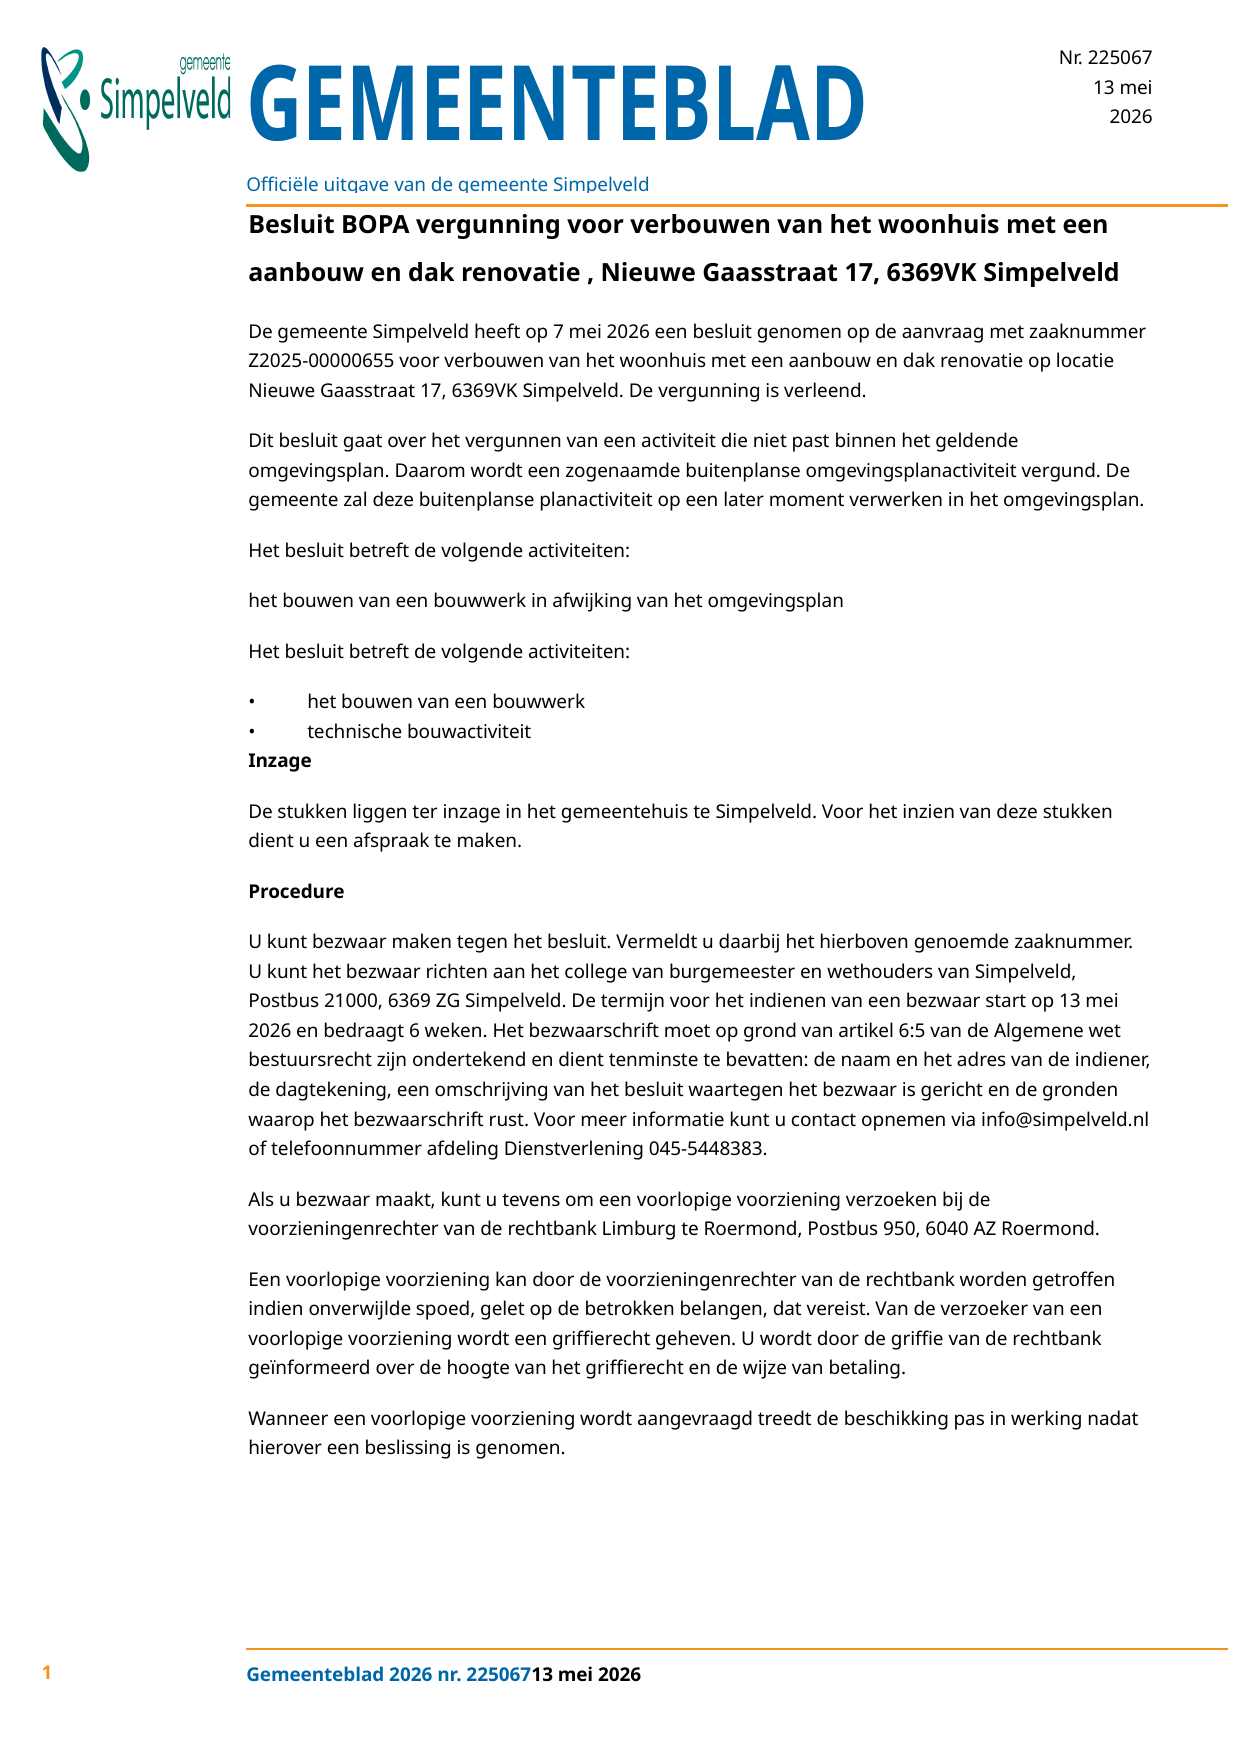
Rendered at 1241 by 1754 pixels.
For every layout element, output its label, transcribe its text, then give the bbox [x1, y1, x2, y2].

text Procedure [248, 878, 1152, 904]
list het bouwen van een bouwwerk [248, 688, 1152, 714]
list technische bouwactiviteit [248, 718, 1152, 744]
text Wanneer een voorlopige voorziening wordt aangevraagd treedt de beschikking pas in werking nadat hierover een beslissing is genomen. [248, 1405, 1152, 1460]
text Inzage [248, 747, 1152, 773]
text Als u bezwaar maakt, kunt u tevens om een voorlopige voorziening verzoeken bij de voorzieningenrechter van de rechtbank Limburg te Roermond, Postbus 950, 6040 AZ Roermond. [248, 1186, 1152, 1241]
text U kunt bezwaar maken tegen het besluit. Vermeldt u daarbij het hierboven genoemde zaaknummer. U kunt het bezwaar richten aan het college van burgemeester en wethouders van Simpelveld, Postbus 21000, 6369 ZG Simpelveld. De termijn voor het indienen van een bezwaar start op 13 mei 2026 en bedraagt 6 weken. Het bezwaarschrift moet op grond van artikel 6:5 van de Algemene wet bestuursrecht zijn ondertekend en dient tenminste te bevatten: de naam en het adres van de indiener, de dagtekening, een omschrijving van het besluit waartegen het bezwaar is gericht en de gronden waarop het bezwaarschrift rust. Voor meer informatie kunt u contact opnemen via info@simpelveld.nl of telefoonnummer afdeling Dienstverlening 045-5448383. [248, 928, 1152, 1161]
text Het besluit betreft de volgende activiteiten: [248, 638, 1152, 664]
text De stukken liggen ter inzage in het gemeentehuis te Simpelveld. Voor het inzien van deze stukken dient u een afspraak te maken. [248, 798, 1152, 853]
text De gemeente Simpelveld heeft op 7 mei 2026 een besluit genomen op de aanvraag met zaaknummer Z2025-00000655 voor verbouwen van het woonhuis met een aanbouw en dak renovatie op locatie Nieuwe Gaasstraat 17, 6369VK Simpelveld. De vergunning is verleend. [248, 318, 1152, 403]
text Dit besluit gaat over het vergunnen van een activiteit die niet past binnen het geldende omgevingsplan. Daarom wordt een zogenaamde buitenplanse omgevingsplanactiviteit vergund. De gemeente zal deze buitenplanse planactiviteit op een later moment verwerken in het omgevingsplan. [248, 427, 1152, 512]
picture [41, 47, 231, 172]
text Besluit BOPA vergunning voor verbouwen van het woonhuis met een aanbouw en dak renovatie , Nieuwe Gaasstraat 17, 6369VK Simpelveld [248, 207, 1152, 288]
text het bouwen van een bouwwerk in afwijking van het omgevingsplan [248, 587, 1152, 613]
text Het besluit betreft de volgende activiteiten: [248, 537, 1152, 563]
text Een voorlopige voorziening kan door de voorzieningenrechter van de rechtbank worden getroffen indien onverwijlde spoed, gelet op de betrokken belangen, dat vereist. Van de verzoeker van een voorlopige voorziening wordt een griffierecht geheven. U wordt door de griffie van de rechtbank geïnformeerd over de hoogte van het griffierecht en de wijze van betaling. [248, 1266, 1152, 1380]
